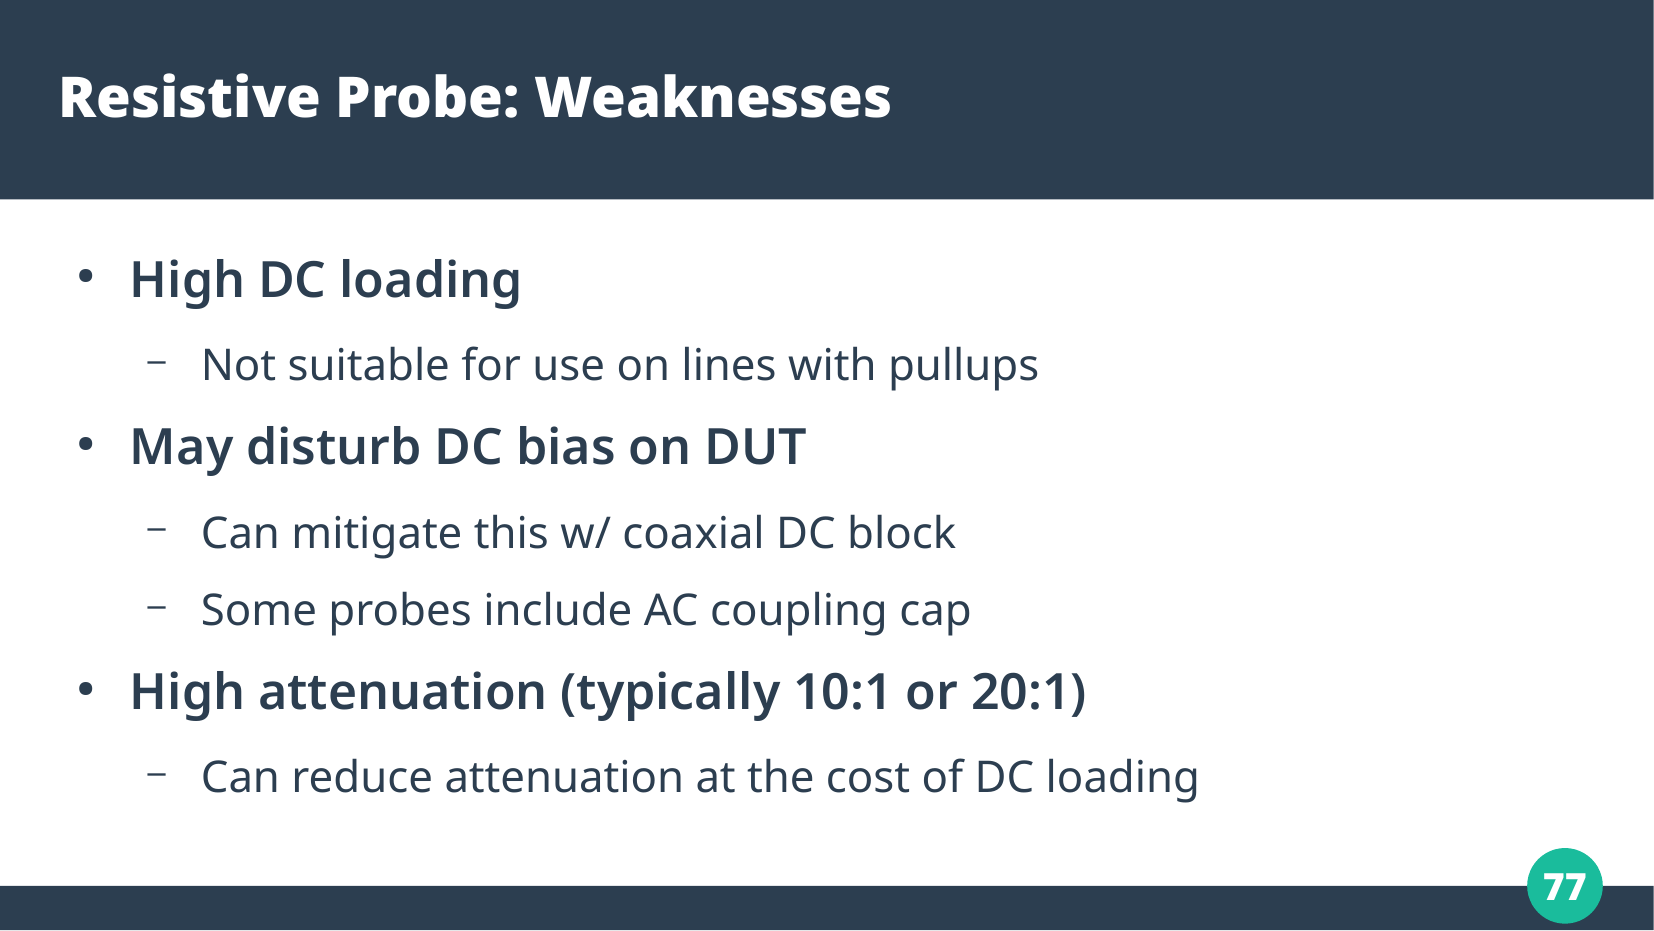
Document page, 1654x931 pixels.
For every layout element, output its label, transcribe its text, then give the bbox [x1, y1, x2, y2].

list High DC loading Not suitable for use on lines with pullups May disturb DC bias on DUT Can mitigate this w/ coaxial DC block Some probes include AC coupling cap High attenuation (typically 10:1 or 20:1) Can reduce attenuation at the cost of DC loading [59, 243, 1595, 864]
title Resistive Probe: Weaknesses [59, 37, 1595, 155]
